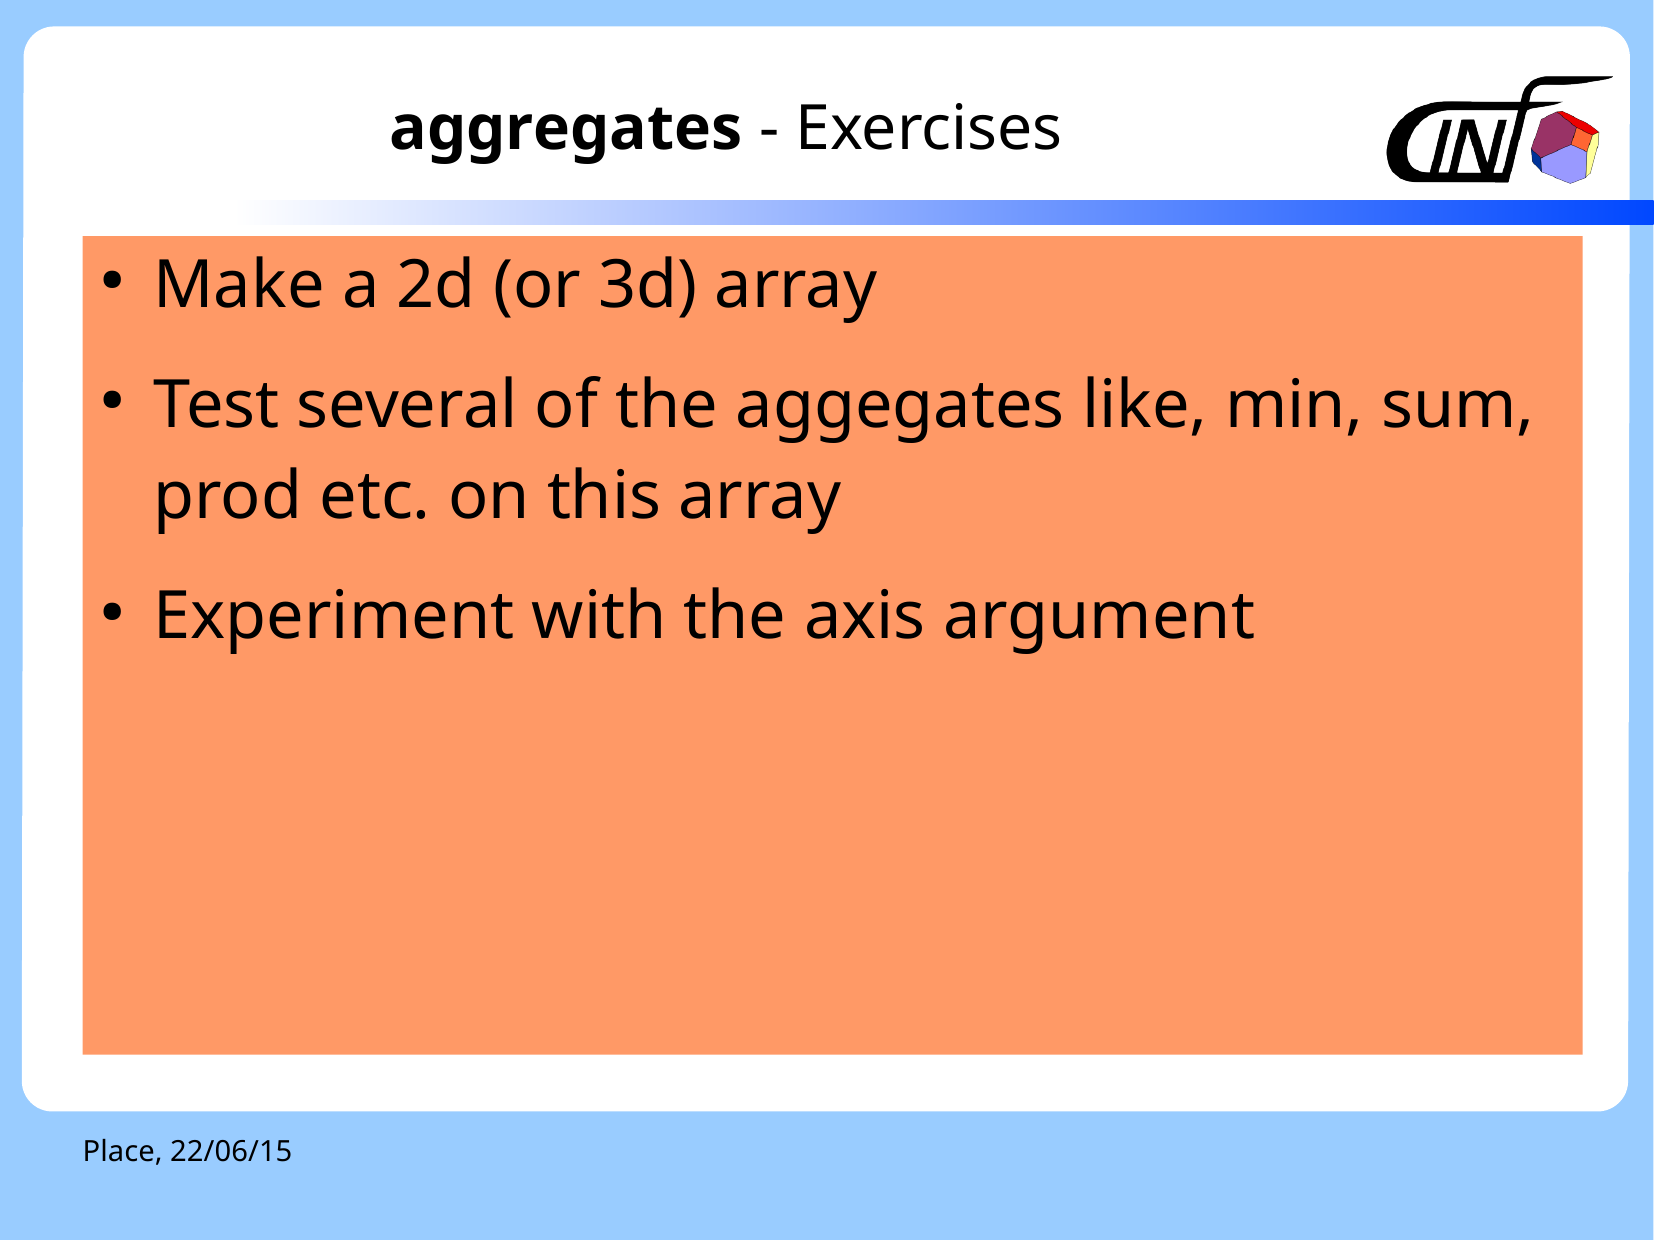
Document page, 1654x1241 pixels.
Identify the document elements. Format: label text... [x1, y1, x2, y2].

picture [1386, 76, 1613, 184]
list Make a 2d (or 3d) array Test several of the aggegates like, min, sum, prod etc. on this array Experiment with the axis argument [82, 236, 1583, 1055]
title aggregates - Exercises [82, 49, 1371, 201]
